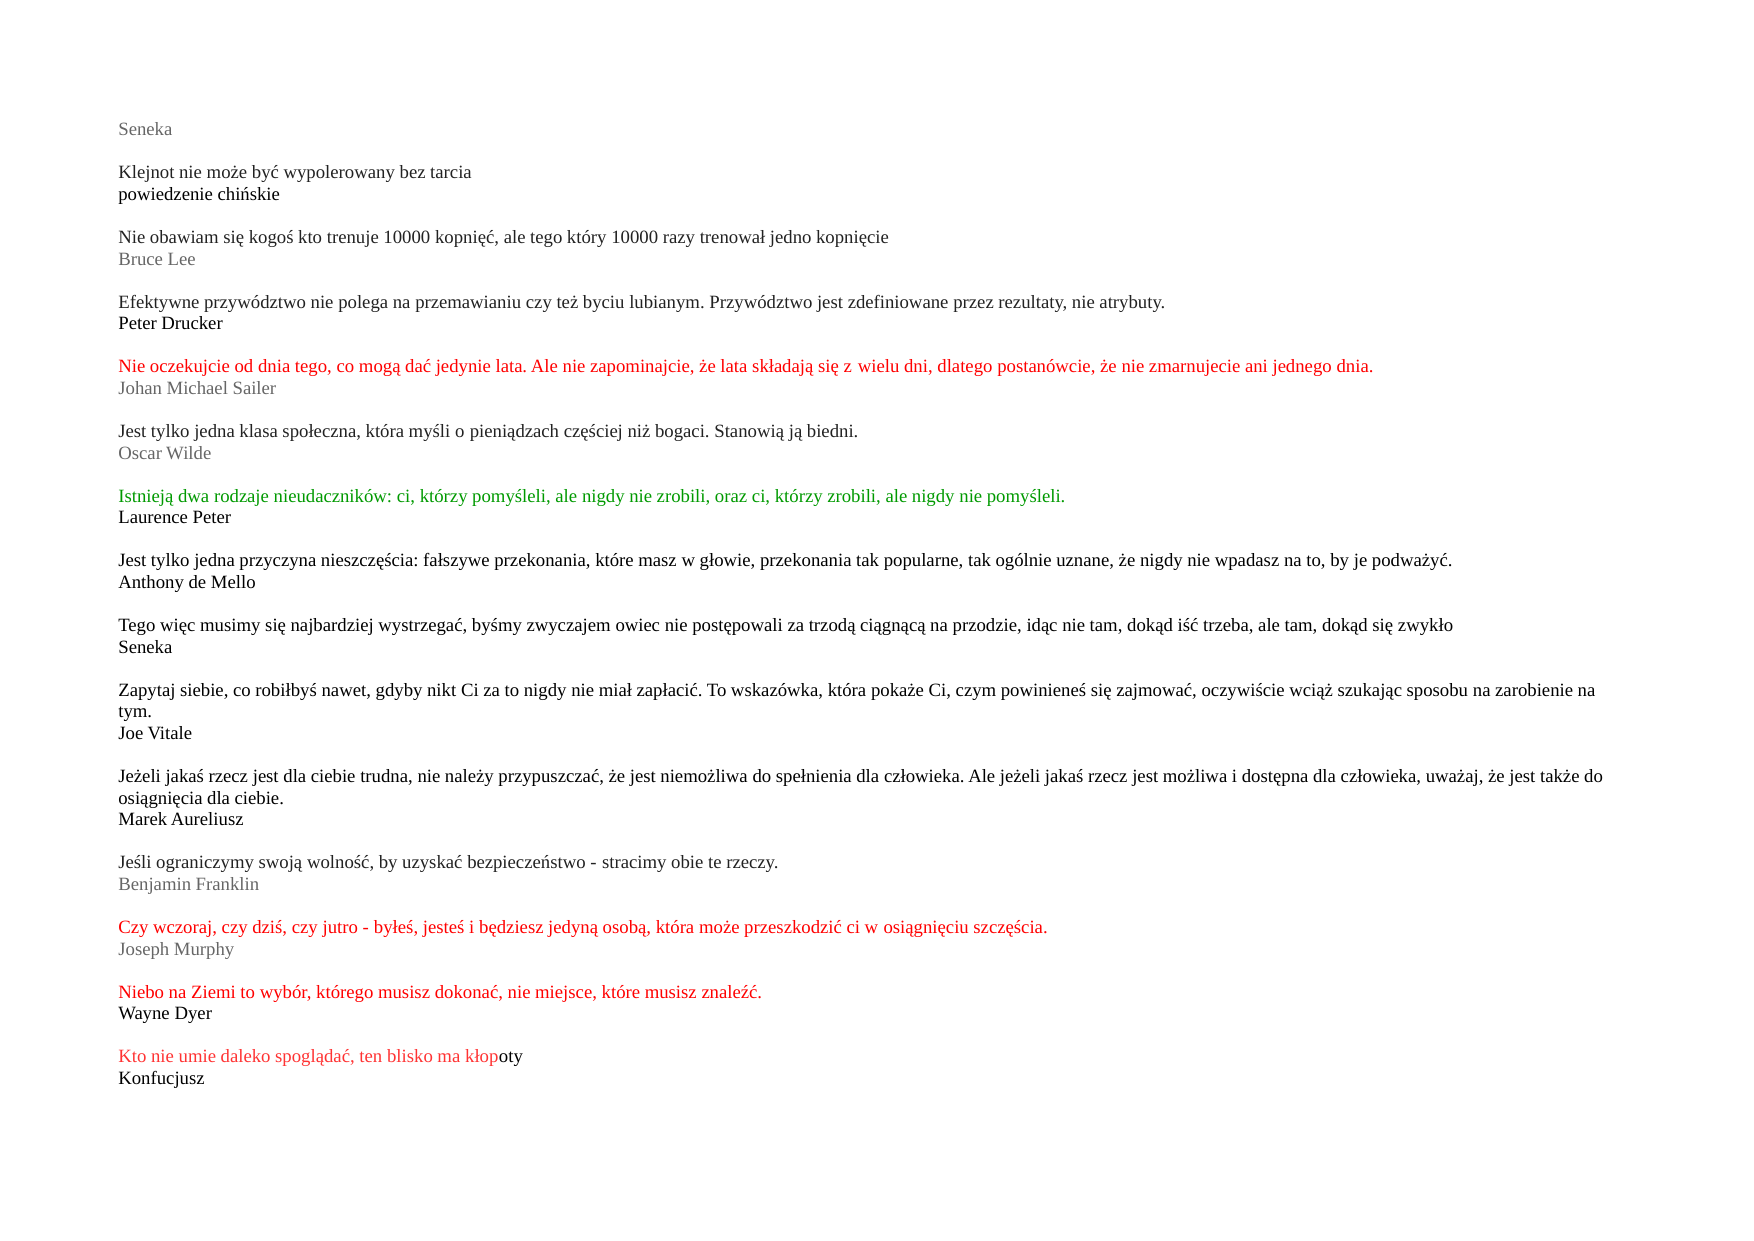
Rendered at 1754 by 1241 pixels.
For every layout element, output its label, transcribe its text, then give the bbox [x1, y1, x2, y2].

text Seneka [118, 118, 1636, 140]
text Anthony de Mello [118, 571, 1636, 592]
text Nie oczekujcie od dnia tego, co mogą dać jedynie lata. Ale nie zapominajcie, że lata składają się z wielu dni, dlatego postanówcie, że nie zmarnujecie ani jednego dnia. [118, 355, 1636, 377]
text Jest tylko jedna klasa społeczna, która myśli o pieniądzach częściej niż bogaci. Stanowią ją biedni. [118, 420, 1636, 442]
text Joe Vitale [118, 722, 1636, 743]
text Jeśli ograniczymy swoją wolność, by uzyskać bezpieczeństwo - stracimy obie te rzeczy. [118, 851, 1636, 873]
text Niebo na Ziemi to wybór, którego musisz dokonać, nie miejsce, które musisz znaleźć. [118, 981, 1636, 1002]
text Oscar Wilde [118, 442, 1636, 463]
text Benjamin Franklin [118, 873, 1636, 894]
text Zapytaj siebie, co robiłbyś nawet, gdyby nikt Ci za to nigdy nie miał zapłacić. To wskazówka, która pokaże Ci, czym powinieneś się zajmować, oczywiście wciąż szukając sposobu na zarobienie na tym. [118, 679, 1636, 722]
text Czy wczoraj, czy dziś, czy jutro - byłeś, jesteś i będziesz jedyną osobą, która może przeszkodzić ci w osiągnięciu szczęścia. [118, 916, 1636, 937]
text powiedzenie chińskie [118, 183, 1636, 204]
text Marek Aureliusz [118, 808, 1636, 830]
text Jest tylko jedna przyczyna nieszczęścia: fałszywe przekonania, które masz w głowie, przekonania tak popularne, tak ogólnie uznane, że nigdy nie wpadasz na to, by je podważyć. [118, 549, 1636, 571]
text Klejnot nie może być wypolerowany bez tarcia [118, 161, 1636, 183]
text Wayne Dyer [118, 1002, 1636, 1024]
text Seneka [118, 636, 1636, 657]
text Johan Michael Sailer [118, 377, 1636, 398]
text Peter Drucker [118, 312, 1636, 334]
text Konfucjusz [118, 1067, 1636, 1088]
text Joseph Murphy [118, 937, 1636, 959]
text Nie obawiam się kogoś kto trenuje 10000 kopnięć, ale tego który 10000 razy trenował jedno kopnięcie [118, 226, 1636, 247]
text Istnieją dwa rodzaje nieudaczników: ci, którzy pomyśleli, ale nigdy nie zrobili, oraz ci, którzy zrobili, ale nigdy nie pomyśleli. [118, 485, 1636, 506]
text Kto nie umie daleko spoglądać, ten blisko ma kłopoty [118, 1045, 1636, 1067]
text Jeżeli jakaś rzecz jest dla ciebie trudna, nie należy przypuszczać, że jest niemożliwa do spełnienia dla człowieka. Ale jeżeli jakaś rzecz jest możliwa i dostępna dla człowieka, uważaj, że jest także do osiągnięcia dla ciebie. [118, 765, 1636, 808]
text Bruce Lee [118, 247, 1636, 269]
text Tego więc musimy się najbardziej wystrzegać, byśmy zwyczajem owiec nie postępowali za trzodą ciągnącą na przodzie, idąc nie tam, dokąd iść trzeba, ale tam, dokąd się zwykło [118, 614, 1636, 636]
text Laurence Peter [118, 506, 1636, 528]
text Efektywne przywództwo nie polega na przemawianiu czy też byciu lubianym. Przywództwo jest zdefiniowane przez rezultaty, nie atrybuty. [118, 291, 1636, 312]
